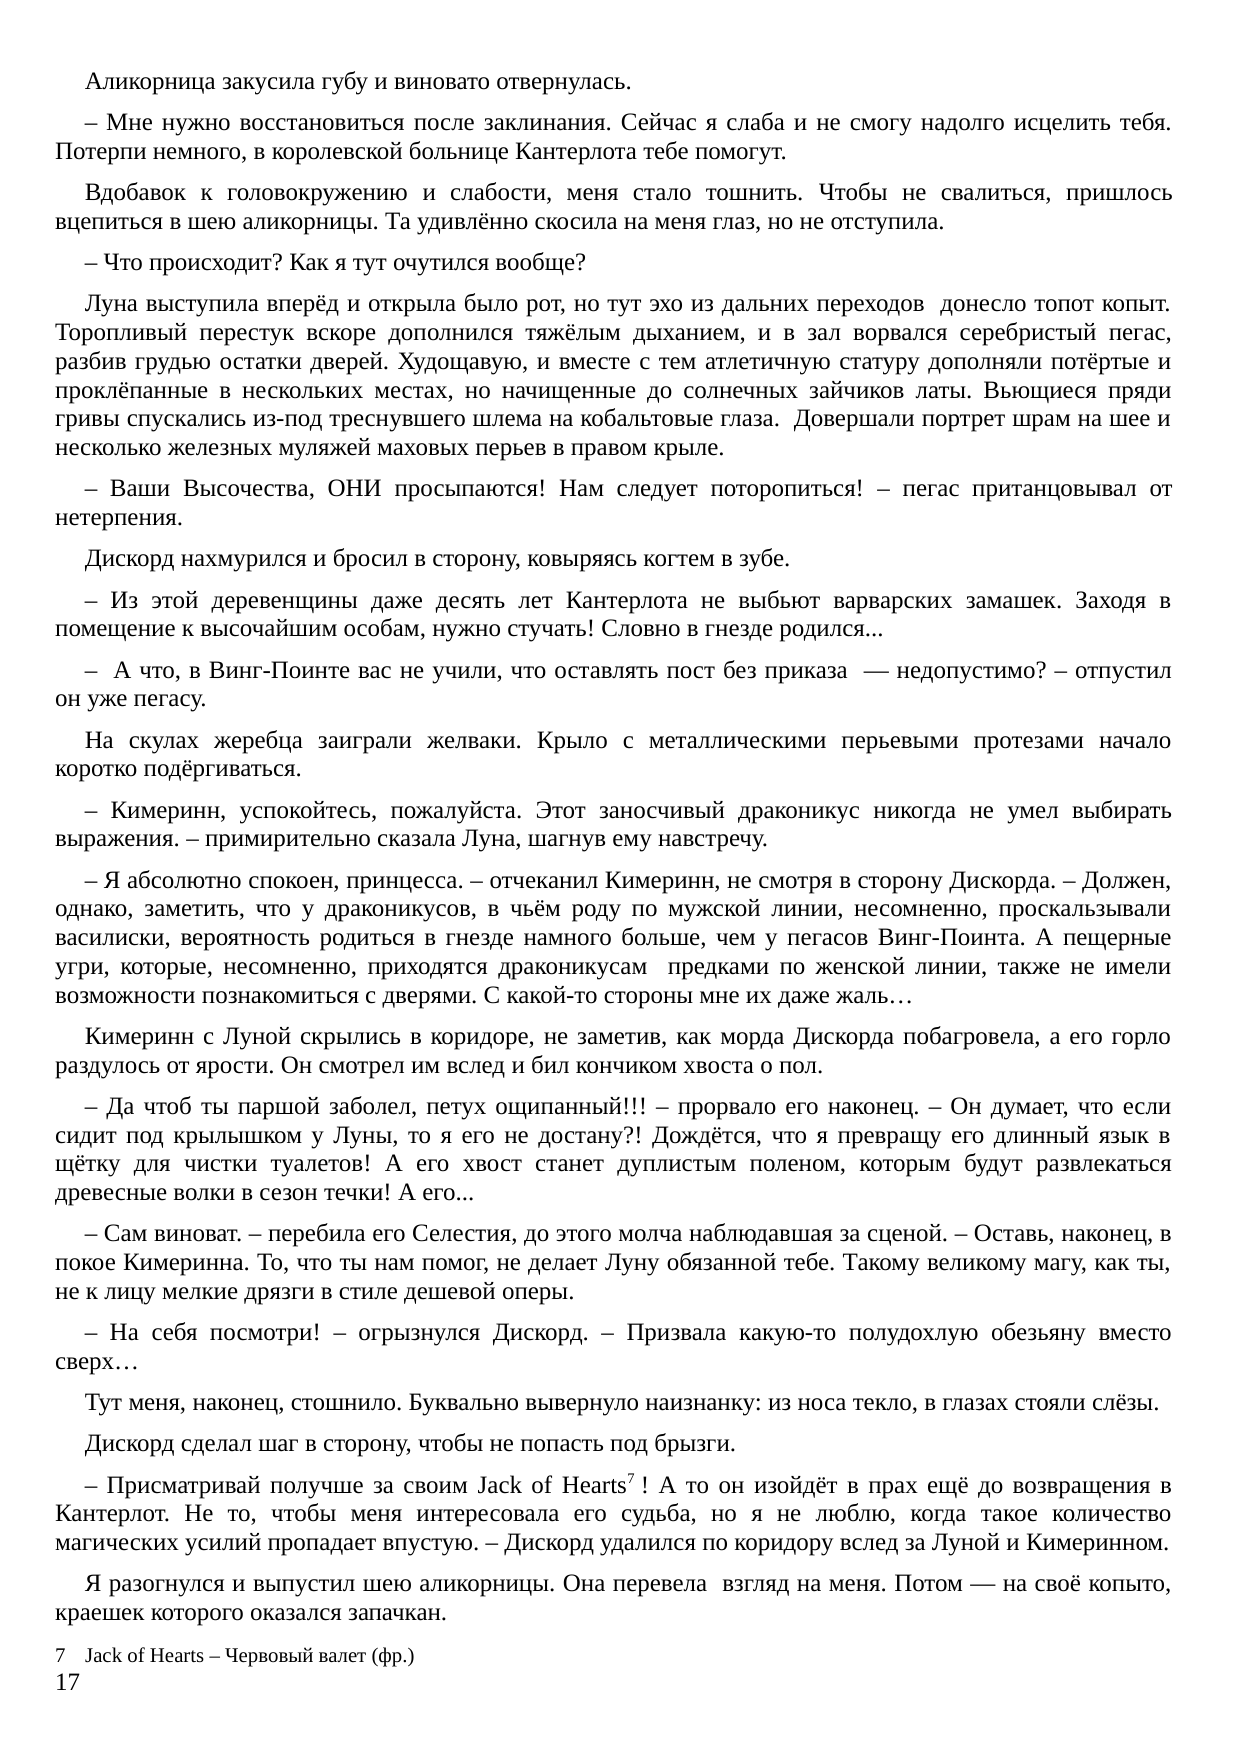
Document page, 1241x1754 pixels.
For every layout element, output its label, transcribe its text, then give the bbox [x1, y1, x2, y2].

text На скулах жеребца заиграли желваки. Крыло с металлическими перьевыми протезами начало коротко подёргиваться. [55, 725, 1173, 782]
text Дискорд сделал шаг в сторону, чтобы не попасть под брызги. [55, 1428, 1173, 1457]
text – Мне нужно восстановиться после заклинания. Сейчас я слаба и не смогу надолго исцелить тебя. Потерпи немного, в королевской больнице Кантерлота тебе помогут. [55, 107, 1173, 165]
text – На себя посмотри! – огрызнулся Дискорд. – Призвала какую-то полудохлую обезьяну вместо сверх… [55, 1317, 1173, 1375]
text Дискорд нахмурился и бросил в сторону, ковыряясь когтем в зубе. [55, 543, 1173, 572]
text – Я абсолютно спокоен, принцесса. – отчеканил Кимеринн, не смотря в сторону Дискорда. – Должен, однако, заметить, что у драконикусов, в чьём роду по мужской линии, несомненно, проскальзывали василиски, вероятность родиться в гнезде намного больше, чем у пегасов Винг-Поинта. А пещерные угри, которые, несомненно, приходятся драконикусам предками по женской линии, также не имели возможности познакомиться с дверями. С какой-то стороны мне их даже жаль… [55, 865, 1173, 1008]
text Вдобавок к головокружению и слабости, меня стало тошнить. Чтобы не свалиться, пришлось вцепиться в шею аликорницы. Та удивлённо скосила на меня глаз, но не отступила. [55, 177, 1173, 235]
text – Сам виноват. – перебила его Селестия, до этого молча наблюдавшая за сценой. – Оставь, наконец, в покое Кимеринна. То, что ты нам помог, не делает Луну обязанной тебе. Такому великому магу, как ты, не к лицу мелкие дрязги в стиле дешевой оперы. [55, 1218, 1173, 1305]
text Я разогнулся и выпустил шею аликорницы. Она перевела взгляд на меня. Потом — на своё копыто, краешек которого оказался запачкан. [55, 1568, 1173, 1626]
text – Да чтоб ты паршой заболел, петух ощипанный!!! – прорвало его наконец. – Он думает, что если сидит под крылышком у Луны, то я его не достану?! Дождётся, что я превращу его длинный язык в щётку для чистки туалетов! А его хвост станет дуплистым поленом, которым будут развлекаться древесные волки в сезон течки! А его... [55, 1091, 1173, 1206]
text – А что, в Винг-Поинте вас не учили, что оставлять пост без приказа — недопустимо? – отпустил он уже пегасу. [55, 655, 1173, 712]
text – Кимеринн, успокойтесь, пожалуйста. Этот заносчивый драконикус никогда не умел выбирать выражения. – примирительно сказала Луна, шагнув ему навстречу. [55, 795, 1173, 852]
text Jack of Hearts – Червовый валет (фр.) [55, 1642, 1173, 1667]
text – Из этой деревенщины даже десять лет Кантерлота не выбьют варварских замашек. Заходя в помещение к высочайшим особам, нужно стучать! Словно в гнезде родился... [55, 585, 1173, 642]
text Тут меня, наконец, стошнило. Буквально вывернуло наизнанку: из носа текло, в глазах стояли слёзы. [55, 1387, 1173, 1416]
text Луна выступила вперёд и открыла было рот, но тут эхо из дальних переходов донесло топот копыт. Торопливый перестук вскоре дополнился тяжёлым дыханием, и в зал ворвался серебристый пегас, разбив грудью остатки дверей. Худощавую, и вместе с тем атлетичную статуру дополняли потёртые и проклёпанные в нескольких местах, но начищенные до солнечных зайчиков латы. Вьющиеся пряди гривы спускались из-под треснувшего шлема на кобальтовые глаза. Довершали портрет шрам на шее и несколько железных муляжей маховых перьев в правом крыле. [55, 288, 1173, 461]
text – Присматривай получше за своим Jack of Hearts ! А то он изойдёт в прах ещё до возвращения в Кантерлот. Не то, чтобы меня интересовала его судьба, но я не люблю, когда такое количество магических усилий пропадает впустую. – Дискорд удалился по коридору вслед за Луной и Кимеринном. [55, 1470, 1173, 1556]
text – Ваши Высочества, ОНИ просыпаются! Нам следует поторопиться! – пегас пританцовывал от нетерпения. [55, 473, 1173, 531]
text Кимеринн с Луной скрылись в коридоре, не заметив, как морда Дискорда побагровела, а его горло раздулось от ярости. Он смотрел им вслед и бил кончиком хвоста о пол. [55, 1021, 1173, 1078]
text – Что происходит? Как я тут очутился вообще? [55, 247, 1173, 276]
text Аликорница закусила губу и виновато отвернулась. [55, 66, 1173, 95]
